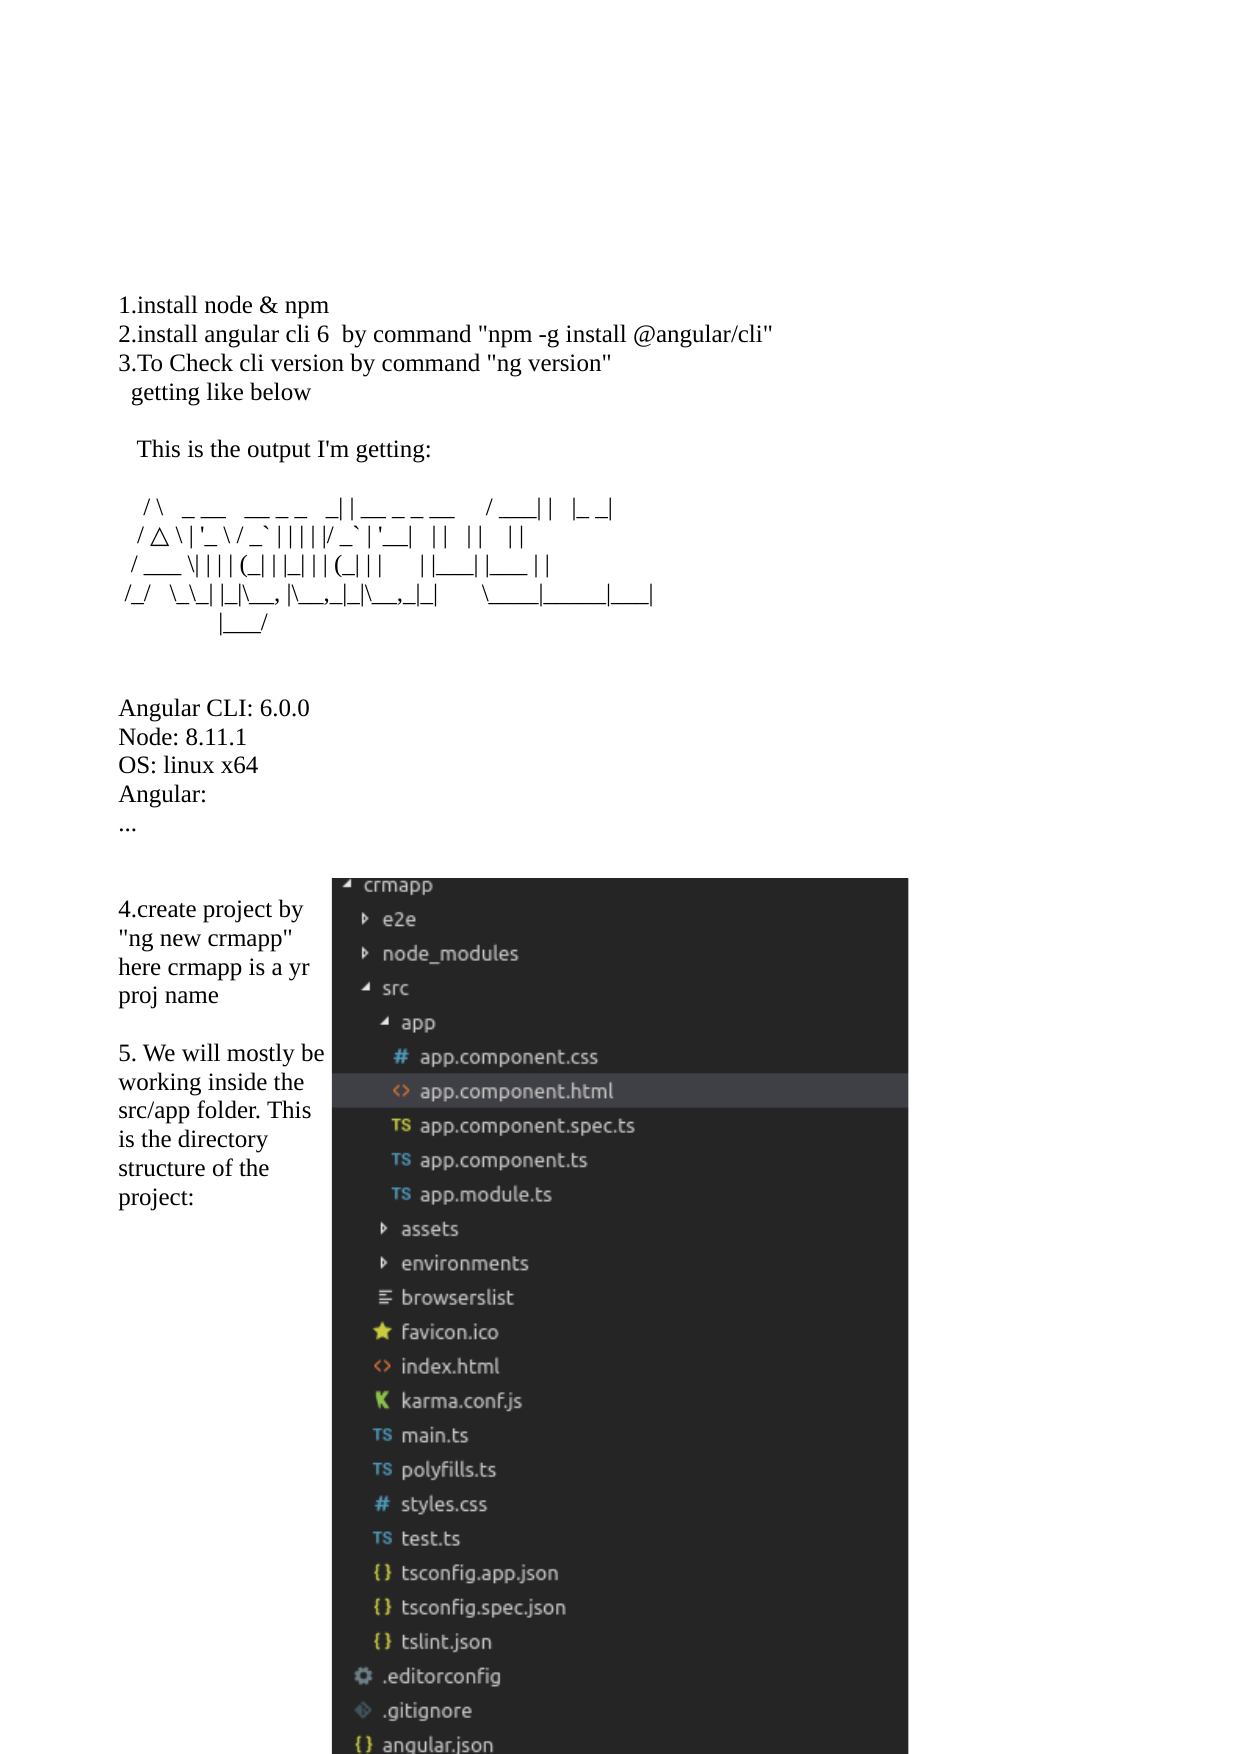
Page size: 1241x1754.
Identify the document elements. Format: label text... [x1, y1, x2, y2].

text [909, 894, 1122, 1009]
text 3.To Check cli version by command "ng version" [118, 348, 1122, 377]
text / ___ \| | | | (_| | |_| | | (_| | | | |___| |___ | | [118, 549, 1122, 578]
text OS: linux x64 [118, 751, 1122, 779]
text Node: 8.11.1 [118, 722, 1122, 751]
text 1.install node & npm [118, 291, 1122, 319]
text [909, 1038, 1122, 1211]
text 2.install angular cli 6 by command "npm -g install @angular/cli" [118, 319, 1122, 348]
text Angular: [118, 779, 1122, 808]
text /_/ \_\_| |_|\__, |\__,_|_|\__,_|_| \____|_____|___| [118, 578, 1122, 607]
text Angular CLI: 6.0.0 [118, 693, 1122, 722]
text This is the output I'm getting: [118, 434, 1122, 463]
text |___/ [118, 607, 1122, 636]
text / △ \ | '_ \ / _` | | | | |/ _` | '__| | | | | | | [118, 521, 1122, 549]
text / \ _ __ __ _ _ _| | __ _ _ __ / ___| | |_ _| [118, 492, 1122, 521]
text 5. We will mostly be working inside the src/app folder. This is the directory structure of the project: [118, 1038, 331, 1211]
text 4.create project by "ng new crmapp" here crmapp is a yr proj name [118, 894, 331, 1009]
picture [331, 878, 909, 1754]
text getting like below [118, 377, 1122, 406]
text ... [118, 808, 1122, 837]
